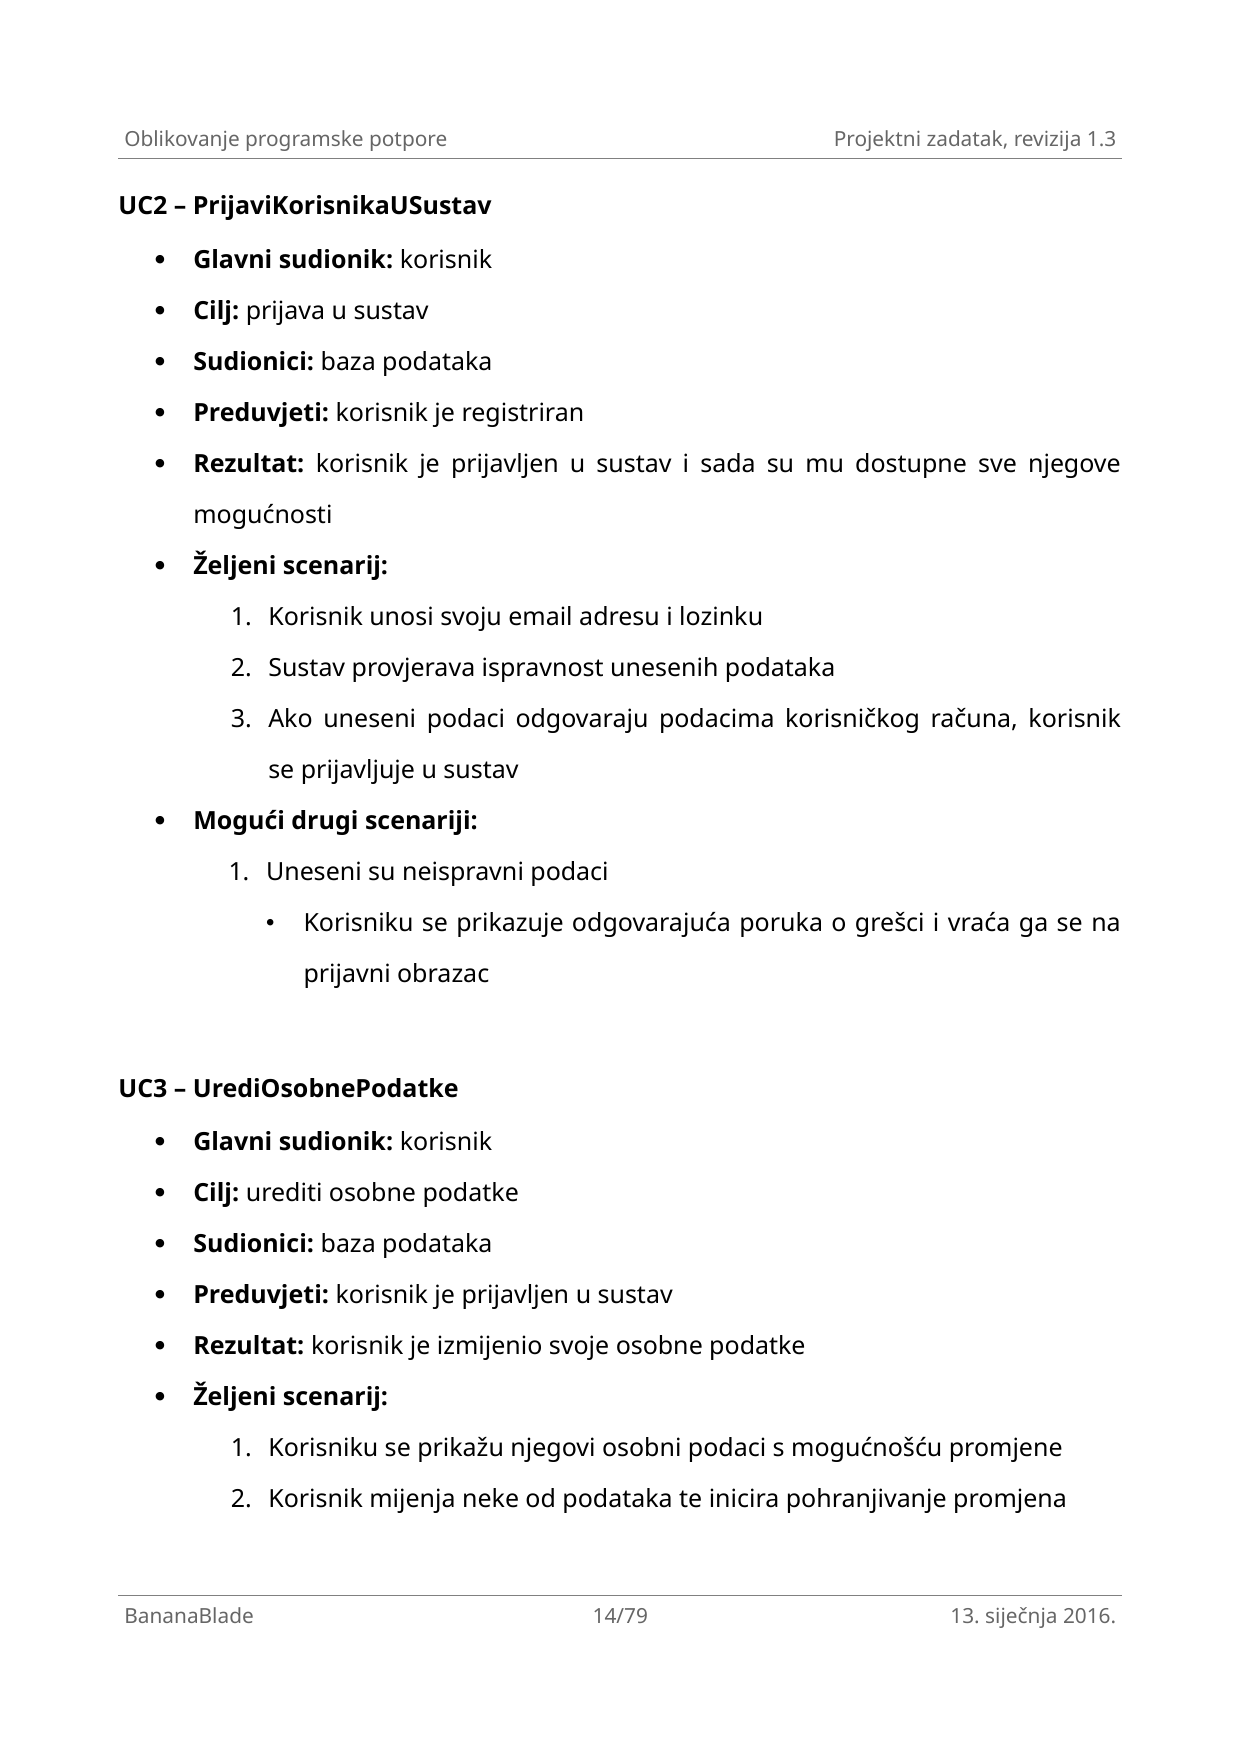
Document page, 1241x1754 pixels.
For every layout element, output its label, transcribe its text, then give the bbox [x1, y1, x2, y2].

list Rezultat: korisnik je izmijenio svoje osobne podatke [156, 1328, 1122, 1362]
list Rezultat: korisnik je prijavljen u sustav i sada su mu dostupne sve njegove mogućnosti [156, 446, 1122, 531]
list Sudionici: baza podataka [156, 343, 1122, 377]
list Glavni sudionik: korisnik [156, 241, 1122, 275]
subtitle UC3 – UrediOsobnePodatke [118, 1071, 1122, 1104]
list Sustav provjerava ispravnost unesenih podataka [231, 650, 1122, 684]
list Korisniku se prikazuje odgovarajuća poruka o grešci i vraća ga se na prijavni obrazac [266, 905, 1122, 990]
list Željeni scenarij: [156, 1379, 1122, 1413]
list Željeni scenarij: [156, 548, 1122, 582]
list Mogući drugi scenariji: [156, 803, 1122, 837]
list Ako uneseni podaci odgovaraju podacima korisničkog računa, korisnik se prijavljuje u sustav [231, 701, 1122, 786]
list Cilj: prijava u sustav [156, 292, 1122, 326]
list Uneseni su neispravni podaci [228, 854, 1122, 888]
list Cilj: urediti osobne podatke [156, 1175, 1122, 1209]
subtitle UC2 – PrijaviKorisnikaUSustav [118, 188, 1122, 222]
list Preduvjeti: korisnik je registriran [156, 394, 1122, 428]
list Korisnik mijenja neke od podataka te inicira pohranjivanje promjena [231, 1481, 1122, 1515]
list Korisnik unosi svoju email adresu i lozinku [231, 599, 1122, 633]
list Glavni sudionik: korisnik [156, 1124, 1122, 1158]
list Sudionici: baza podataka [156, 1226, 1122, 1260]
list Preduvjeti: korisnik je prijavljen u sustav [156, 1277, 1122, 1311]
list Korisniku se prikažu njegovi osobni podaci s mogućnošću promjene [231, 1430, 1122, 1464]
